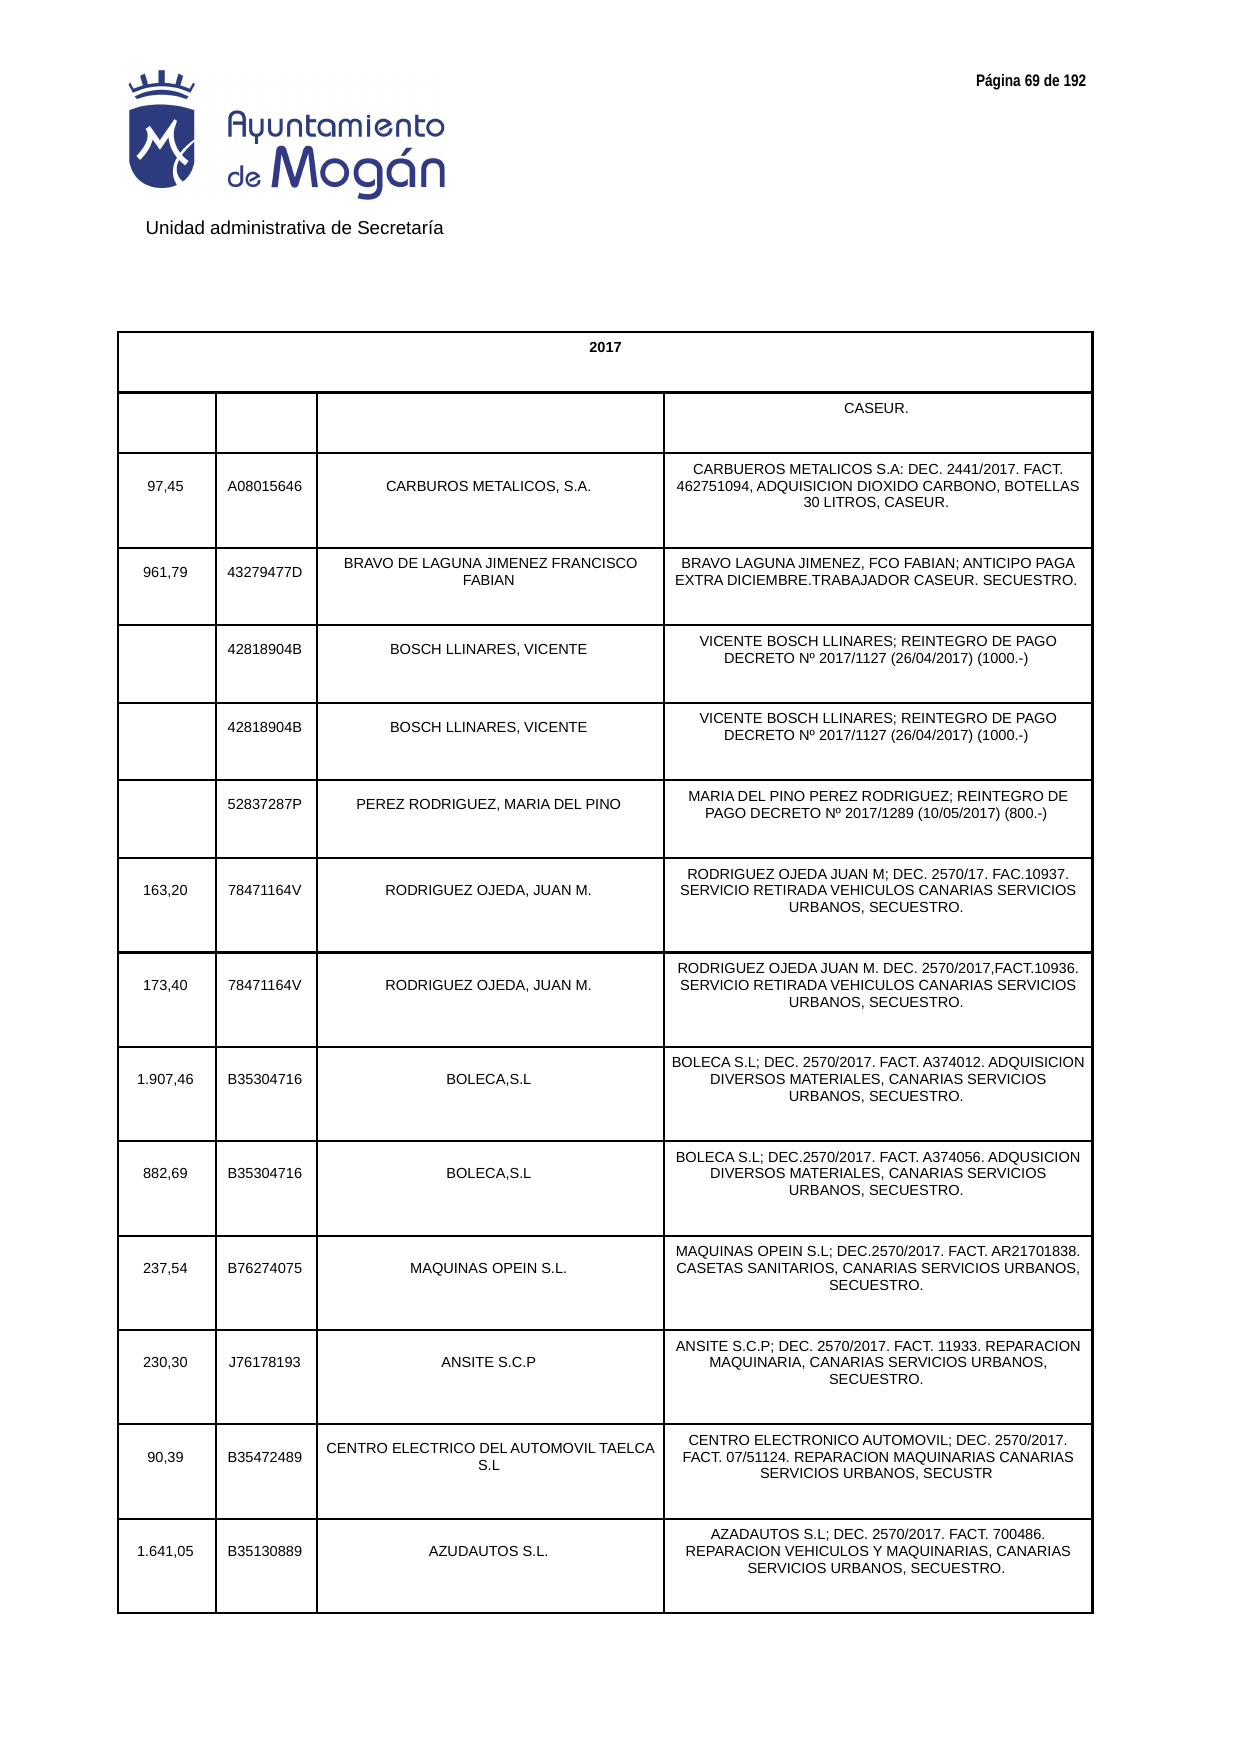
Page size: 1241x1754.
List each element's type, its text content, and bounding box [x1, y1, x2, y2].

table_cell RODRIGUEZ OJEDA JUAN M; DEC. 2570/17. FAC.10937. SERVICIO RETIRADA VEHICULOS CANARIAS SERVICIOS URBANOS, SECUESTRO. [665, 859, 1091, 951]
table_cell 52837287P [217, 781, 316, 857]
table_cell 97,45 [119, 454, 215, 547]
table_cell 882,69 [119, 1142, 215, 1234]
table_cell 42818904B [217, 704, 316, 779]
table_cell RODRIGUEZ OJEDA, JUAN M. [318, 859, 663, 951]
table_cell VICENTE BOSCH LLINARES; REINTEGRO DE PAGO DECRETO Nº 2017/1127 (26/04/2017) (1000.-) [665, 626, 1091, 702]
table_cell CARBUEROS METALICOS S.A: DEC. 2441/2017. FACT. 462751094, ADQUISICION DIOXIDO CARBONO, BOTELLAS 30 LITROS, CASEUR. [665, 454, 1091, 547]
table_cell CENTRO ELECTRICO DEL AUTOMOVIL TAELCA S.L [318, 1425, 663, 1518]
table_cell 90,39 [119, 1425, 215, 1518]
table_cell B35130889 [217, 1520, 316, 1612]
table_cell [119, 394, 215, 452]
table_cell ANSITE S.C.P; DEC. 2570/2017. FACT. 11933. REPARACION MAQUINARIA, CANARIAS SERVICIOS URBANOS, SECUESTRO. [665, 1331, 1091, 1423]
table_cell 1.907,46 [119, 1048, 215, 1140]
table_cell J76178193 [217, 1331, 316, 1423]
table_cell 237,54 [119, 1237, 215, 1329]
table_cell B35304716 [217, 1048, 316, 1140]
table_cell CASEUR. [665, 394, 1091, 452]
table_cell A08015646 [217, 454, 316, 547]
table_cell 78471164V [217, 954, 316, 1046]
table_cell PEREZ RODRIGUEZ, MARIA DEL PINO [318, 781, 663, 857]
table_cell RODRIGUEZ OJEDA, JUAN M. [318, 954, 663, 1046]
table_cell BRAVO LAGUNA JIMENEZ, FCO FABIAN; ANTICIPO PAGA EXTRA DICIEMBRE.TRABAJADOR CASEUR. SECUESTRO. [665, 549, 1091, 624]
table_cell 961,79 [119, 549, 215, 624]
table_cell VICENTE BOSCH LLINARES; REINTEGRO DE PAGO DECRETO Nº 2017/1127 (26/04/2017) (1000.-) [665, 704, 1091, 779]
table_cell MAQUINAS OPEIN S.L; DEC.2570/2017. FACT. AR21701838. CASETAS SANITARIOS, CANARIAS SERVICIOS URBANOS, SECUESTRO. [665, 1237, 1091, 1329]
table_cell BOLECA,S.L [318, 1142, 663, 1234]
table_cell B76274075 [217, 1237, 316, 1329]
table_cell B35304716 [217, 1142, 316, 1234]
table_cell 230,30 [119, 1331, 215, 1423]
table_header 2017 [119, 333, 1091, 391]
table_cell B35472489 [217, 1425, 316, 1518]
table_cell AZUDAUTOS S.L. [318, 1520, 663, 1612]
table_cell RODRIGUEZ OJEDA JUAN M. DEC. 2570/2017,FACT.10936. SERVICIO RETIRADA VEHICULOS CANARIAS SERVICIOS URBANOS, SECUESTRO. [665, 954, 1091, 1046]
table_cell CARBUROS METALICOS, S.A. [318, 454, 663, 547]
table_cell 78471164V [217, 859, 316, 951]
table_cell BOSCH LLINARES, VICENTE [318, 704, 663, 779]
table_cell BOLECA S.L; DEC. 2570/2017. FACT. A374012. ADQUISICION DIVERSOS MATERIALES, CANARIAS SERVICIOS URBANOS, SECUESTRO. [665, 1048, 1091, 1140]
table_cell [119, 704, 215, 779]
table_cell AZADAUTOS S.L; DEC. 2570/2017. FACT. 700486. REPARACION VEHICULOS Y MAQUINARIAS, CANARIAS SERVICIOS URBANOS, SECUESTRO. [665, 1520, 1091, 1612]
table_cell 43279477D [217, 549, 316, 624]
table_cell BOLECA S.L; DEC.2570/2017. FACT. A374056. ADQUSICION DIVERSOS MATERIALES, CANARIAS SERVICIOS URBANOS, SECUESTRO. [665, 1142, 1091, 1234]
table_cell BRAVO DE LAGUNA JIMENEZ FRANCISCO FABIAN [318, 549, 663, 624]
picture [128, 70, 445, 206]
table_cell [318, 394, 663, 452]
table_cell 163,20 [119, 859, 215, 951]
table_cell ANSITE S.C.P [318, 1331, 663, 1423]
table_cell BOSCH LLINARES, VICENTE [318, 626, 663, 702]
table_cell BOLECA,S.L [318, 1048, 663, 1140]
table_cell [119, 781, 215, 857]
table_cell MARIA DEL PINO PEREZ RODRIGUEZ; REINTEGRO DE PAGO DECRETO Nº 2017/1289 (10/05/2017) (800.-) [665, 781, 1091, 857]
table_cell MAQUINAS OPEIN S.L. [318, 1237, 663, 1329]
table_cell 173,40 [119, 954, 215, 1046]
table_cell 42818904B [217, 626, 316, 702]
table_cell [217, 394, 316, 452]
table_cell CENTRO ELECTRONICO AUTOMOVIL; DEC. 2570/2017. FACT. 07/51124. REPARACION MAQUINARIAS CANARIAS SERVICIOS URBANOS, SECUSTR [665, 1425, 1091, 1518]
table_cell 1.641,05 [119, 1520, 215, 1612]
table_cell [119, 626, 215, 702]
